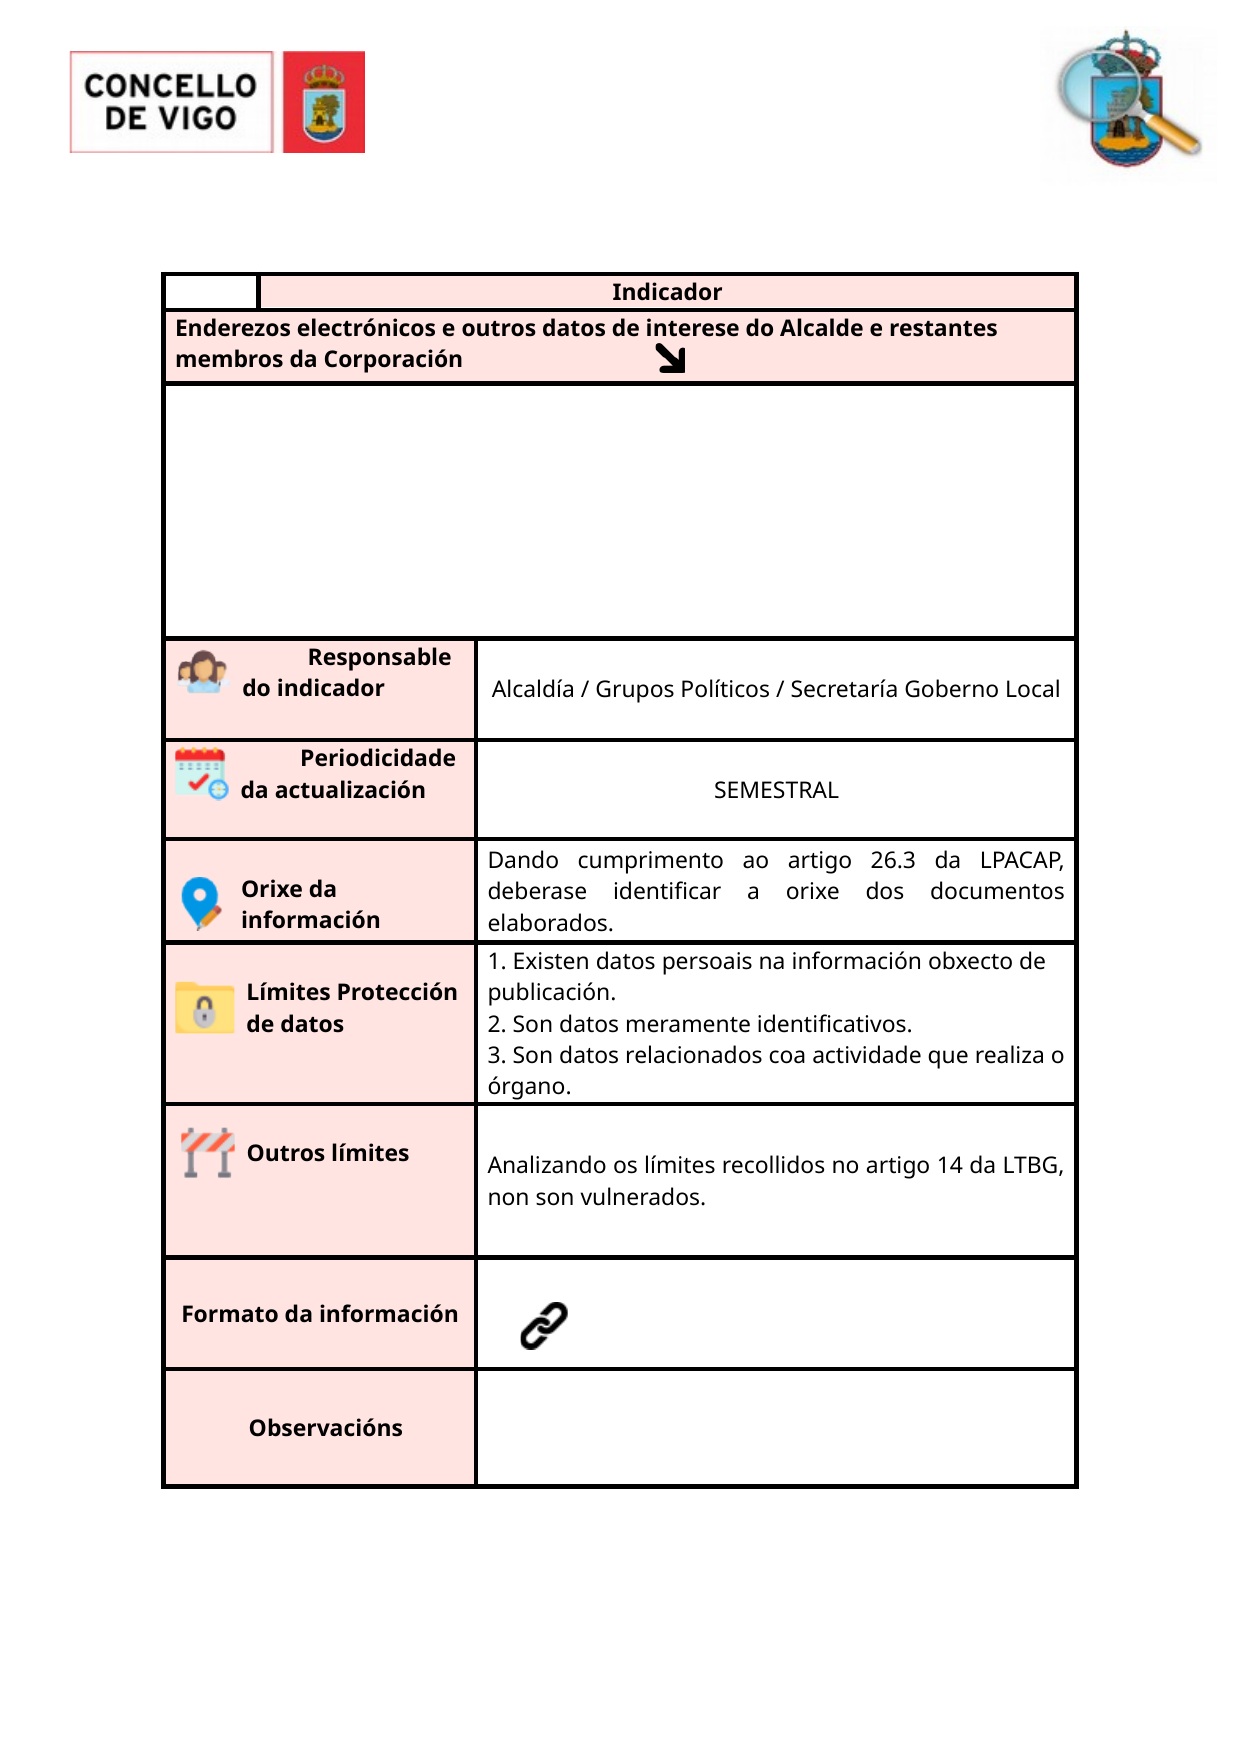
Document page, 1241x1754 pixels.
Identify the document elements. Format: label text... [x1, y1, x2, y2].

table_cell Enderezos electrónicos e outros datos de interese do Alcalde e restantes membros da Corporación [166, 312, 1074, 381]
table_cell 1. Existen datos persoais na información obxecto de publicación. 2. Son datos meramente identificativos. 3. Son datos relacionados coa actividade que realiza o órgano. [478, 945, 1074, 1101]
table_cell Límites Protección de datos [166, 945, 474, 1101]
table_header Indicador [261, 276, 1074, 307]
table_cell Analizando os límites recollidos no artigo 14 da LTBG, non son vulnerados. [478, 1106, 1074, 1255]
table_cell Periodicidade da actualización [166, 742, 474, 837]
picture [175, 747, 229, 801]
table_cell Responsable do indicador [166, 641, 474, 738]
table_cell [166, 386, 1074, 636]
picture [181, 1126, 235, 1180]
table_header [166, 276, 256, 307]
picture [175, 978, 235, 1038]
table_cell Formato da información [166, 1260, 474, 1367]
picture [1040, 26, 1218, 186]
table_cell Alcaldía / Grupos Políticos / Secretaría Goberno Local [478, 641, 1074, 738]
picture [193, 889, 207, 901]
table_cell Observacións [166, 1371, 474, 1484]
picture [655, 343, 685, 373]
table_cell Orixe da información [166, 841, 474, 940]
table_cell [478, 1260, 1074, 1367]
table_cell SEMESTRAL [478, 742, 1074, 837]
table_cell [478, 1371, 1074, 1484]
table_cell Outros límites [166, 1106, 474, 1255]
table_cell Dando cumprimento ao artigo 26.3 da LPACAP, deberase identificar a orixe dos documentos elaborados. [478, 841, 1074, 940]
picture [177, 645, 231, 699]
picture [69, 51, 365, 153]
picture [175, 877, 229, 931]
picture [520, 1302, 568, 1350]
